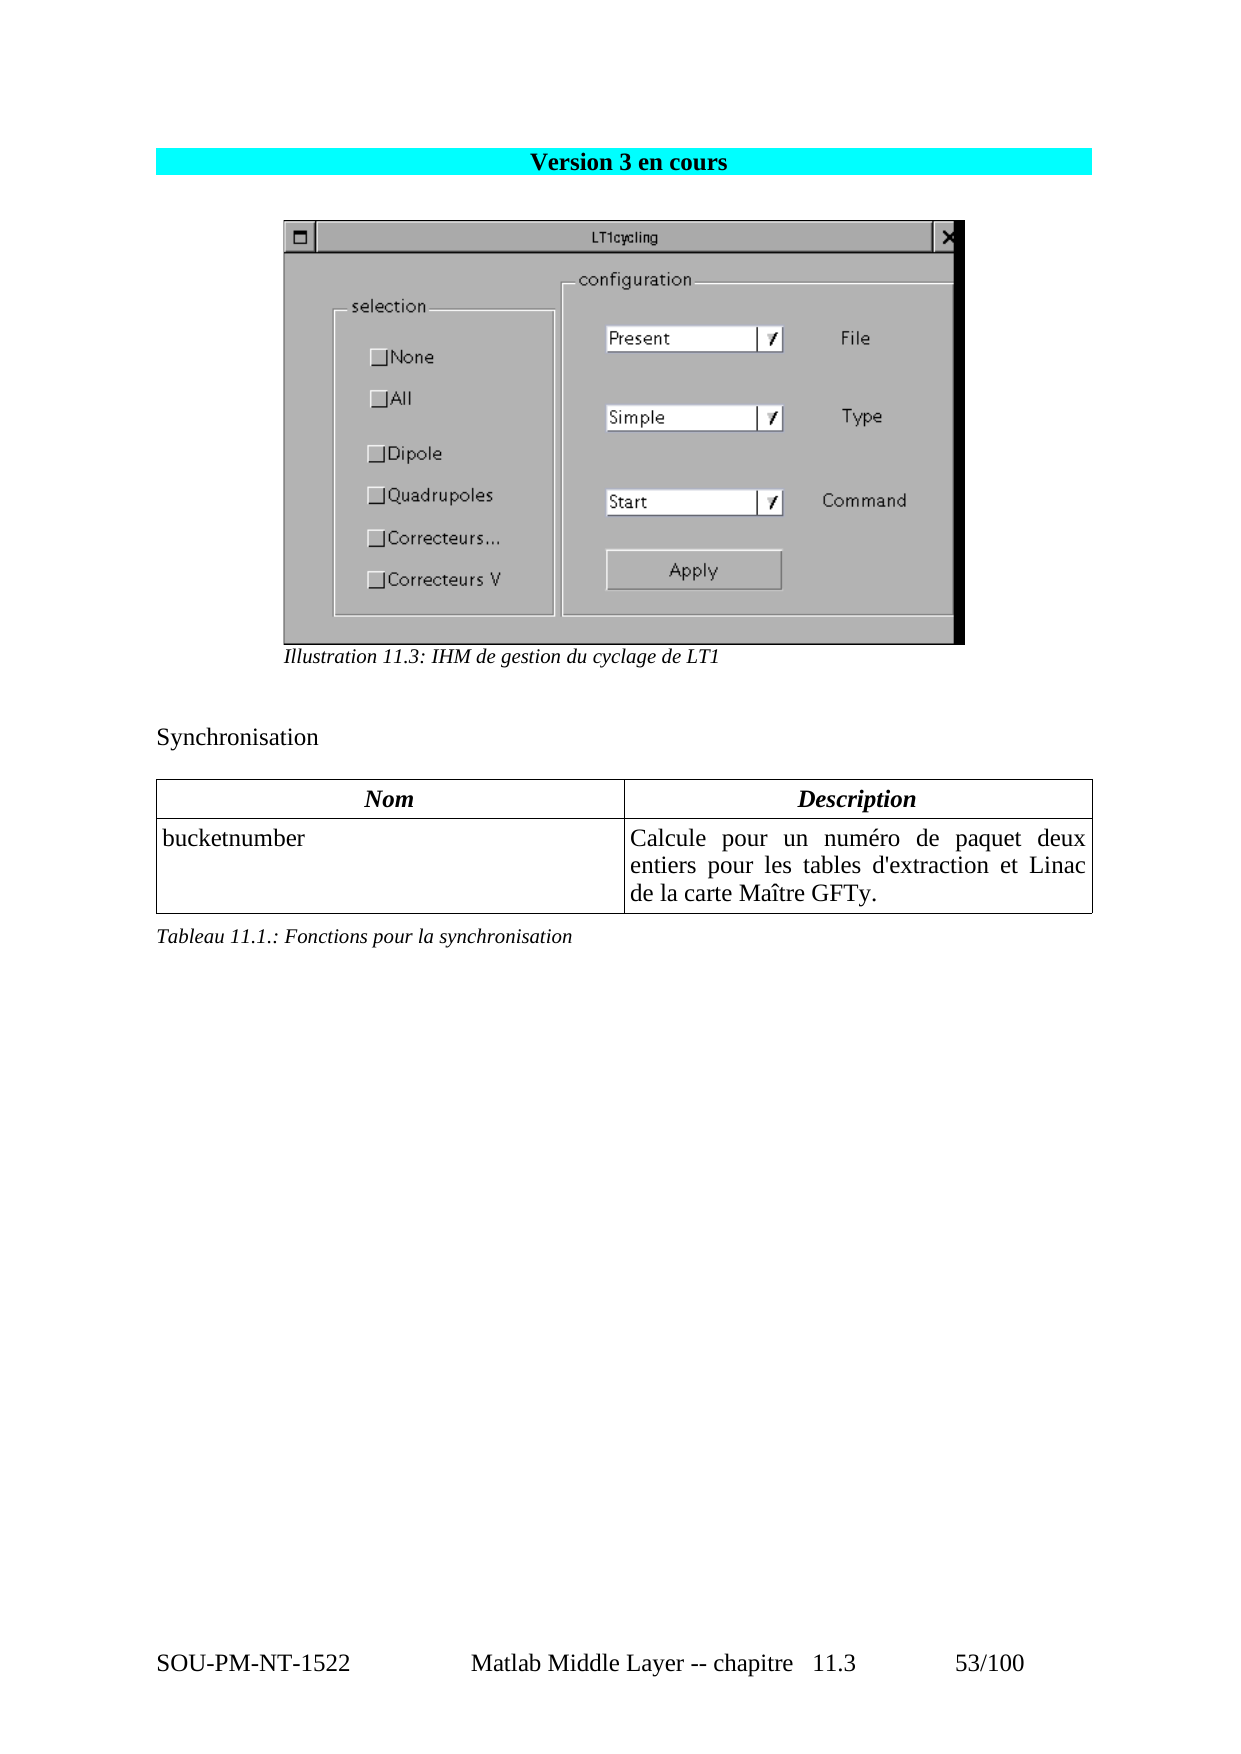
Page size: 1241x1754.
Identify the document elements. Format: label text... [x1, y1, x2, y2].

table_header Description [625, 780, 1092, 818]
text Tableau 11.1.: Fonctions pour la synchronisation [156, 925, 1092, 948]
table_cell bucketnumber [157, 819, 624, 913]
table_cell Calcule pour un numéro de paquet deux entiers pour les tables d'extraction et Linac de la carte Maître GFTy. [625, 819, 1092, 913]
picture [283, 220, 965, 645]
table_header Nom [157, 780, 624, 818]
text Synchronisation [156, 723, 1092, 751]
text Illustration 11.3: IHM de gestion du cyclage de LT1 [283, 645, 965, 668]
